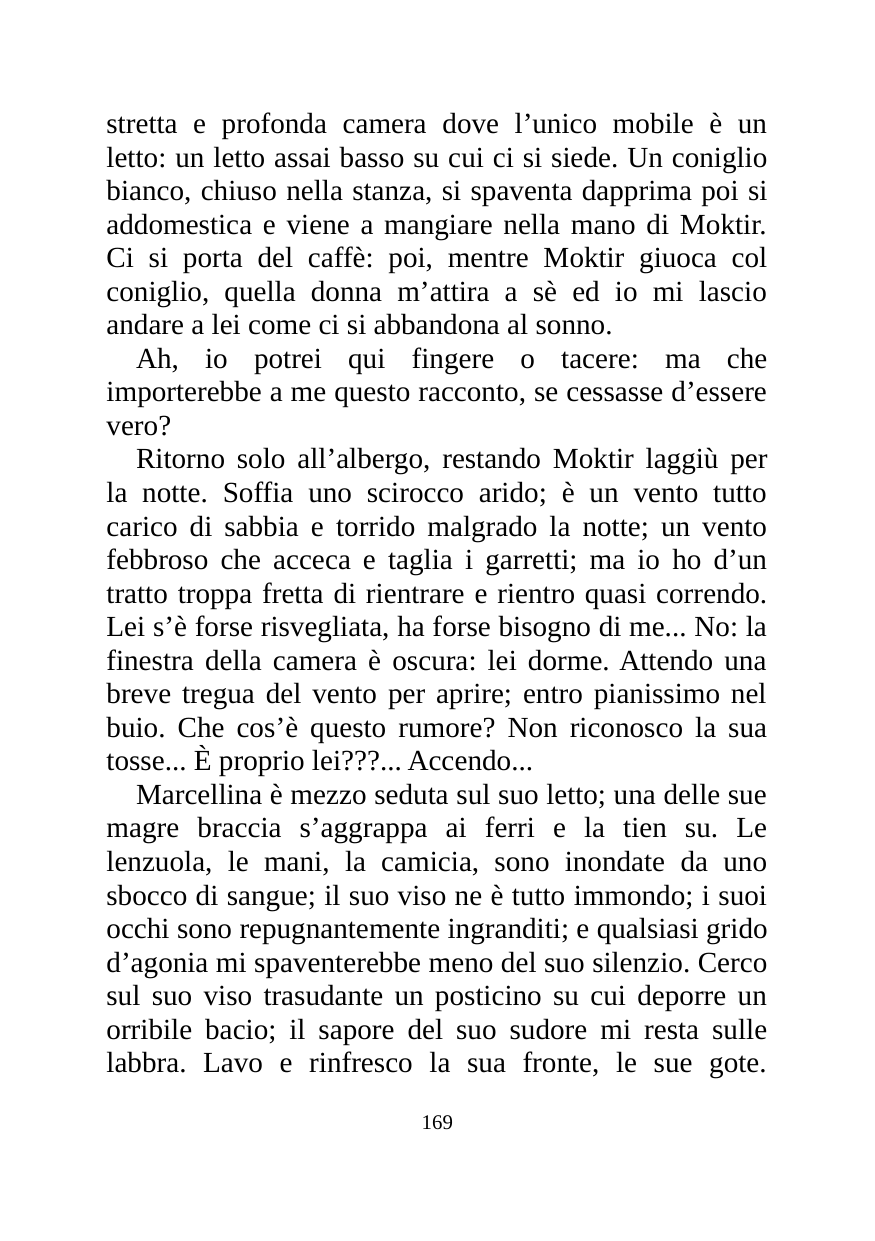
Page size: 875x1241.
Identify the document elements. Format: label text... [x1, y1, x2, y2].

text Ritorno solo all’albergo, restando Moktir laggiù per la notte. Soffia uno scirocco arido; è un vento tutto carico di sabbia e torrido malgrado la notte; un vento febbroso che acceca e taglia i garretti; ma io ho d’un tratto troppa fretta di rientrare e rientro quasi correndo. Lei s’è forse risvegliata, ha forse bisogno di me... No: la finestra della camera è oscura: lei dorme. Attendo una breve tregua del vento per aprire; entro pianissimo nel buio. Che cos’è questo rumore? Non riconosco la sua tosse... È proprio lei???... Accendo... [106, 442, 768, 777]
text Ah, io potrei qui fingere o tacere: ma che importerebbe a me questo racconto, se cessasse d’essere vero? [106, 341, 768, 442]
text stretta e profonda camera dove l’unico mobile è un letto: un letto assai basso su cui ci si siede. Un coniglio bianco, chiuso nella stanza, si spaventa dapprima poi si addomestica e viene a mangiare nella mano di Moktir. Ci si porta del caffè: poi, mentre Moktir giuoca col coniglio, quella donna m’attira a sè ed io mi lascio andare a lei come ci si abbandona al sonno. [106, 106, 768, 341]
text Marcellina è mezzo seduta sul suo letto; una delle sue magre braccia s’aggrappa ai ferri e la tien su. Le lenzuola, le mani, la camicia, sono inondate da uno sbocco di sangue; il suo viso ne è tutto immondo; i suoi occhi sono repugnantemente ingranditi; e qualsiasi grido d’agonia mi spaventerebbe meno del suo silenzio. Cerco sul suo viso trasudante un posticino su cui deporre un orribile bacio; il sapore del suo sudore mi resta sulle labbra. Lavo e rinfresco la sua fronte, le sue gote. [106, 777, 768, 1079]
